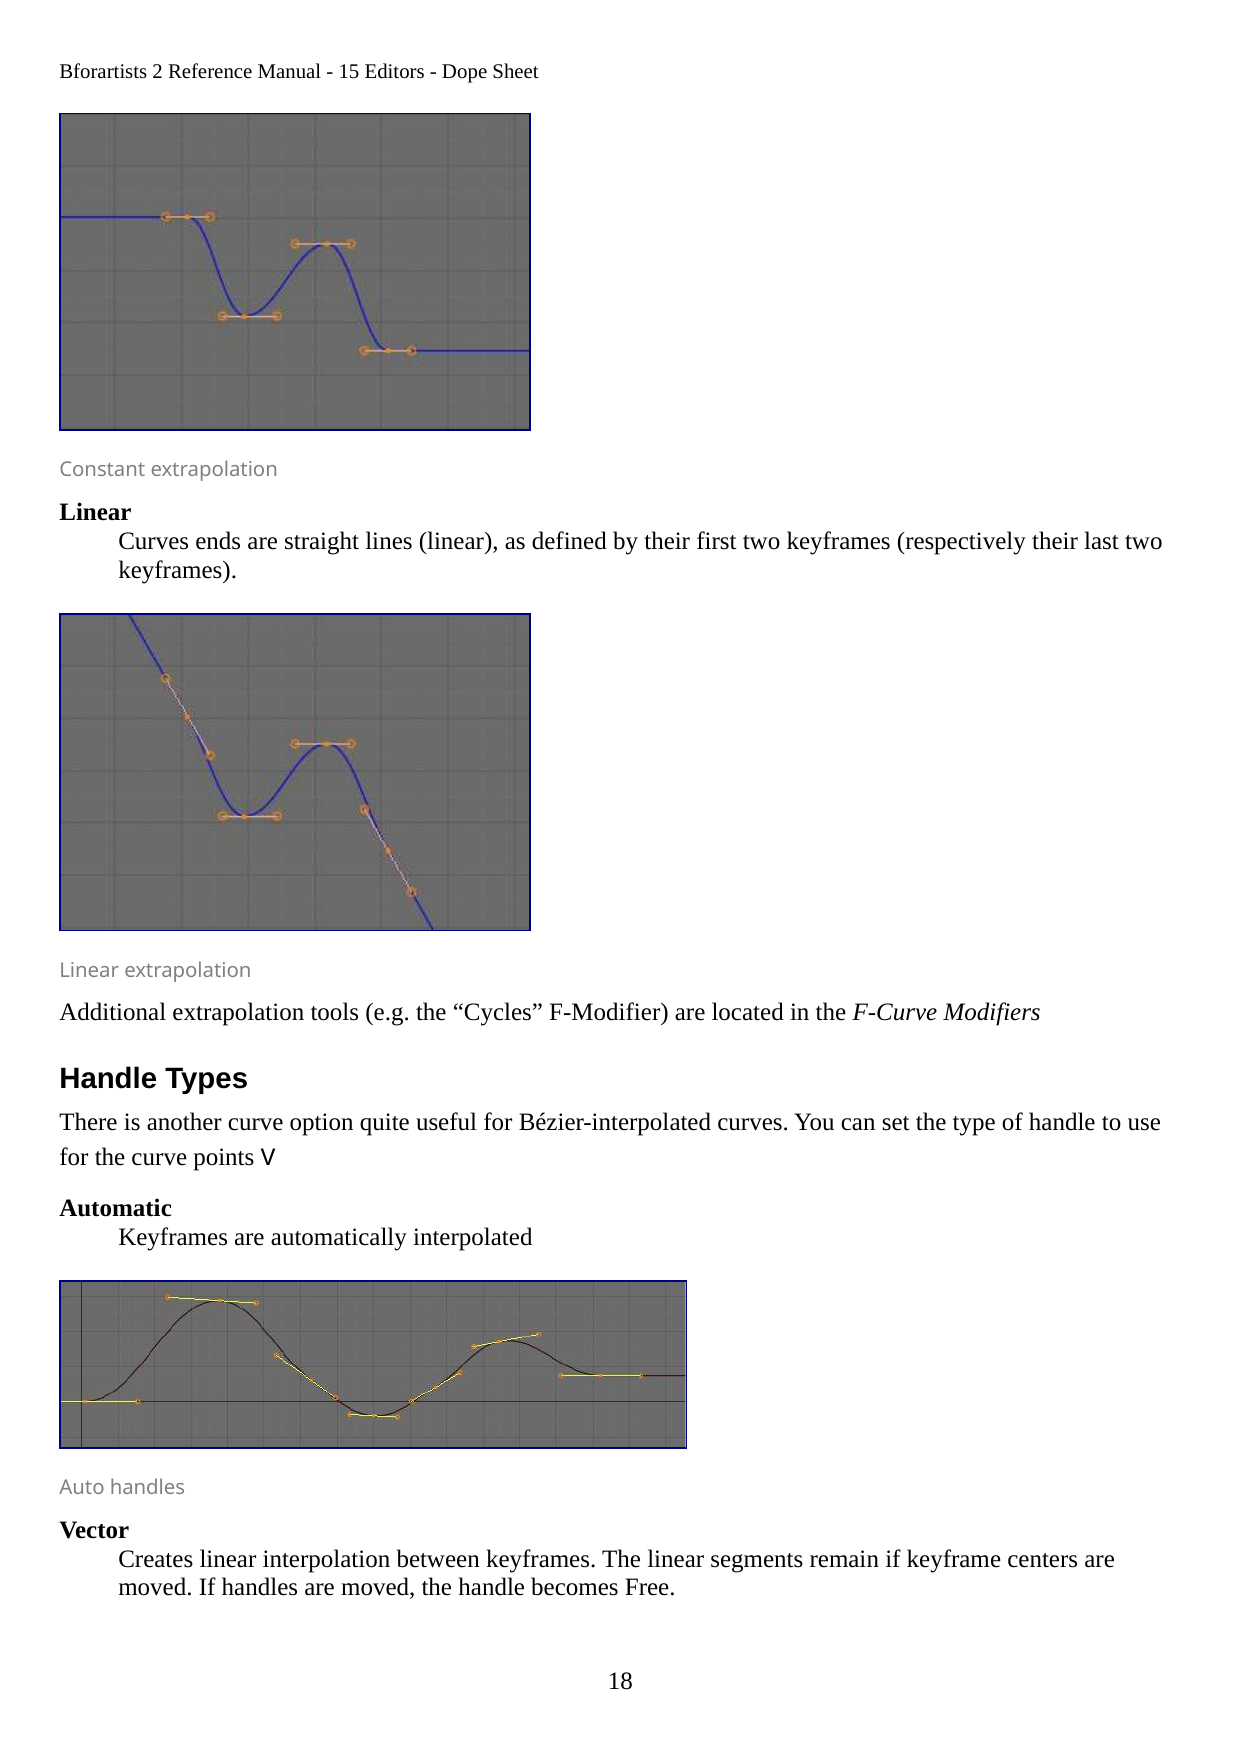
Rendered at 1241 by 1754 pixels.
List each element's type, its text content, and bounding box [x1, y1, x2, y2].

list Creates linear interpolation between keyframes. The linear segments remain if keyframe centers are moved. If handles are moved, the handle becomes Free. [118, 1544, 1181, 1601]
picture [61, 1282, 686, 1447]
text There is another curve option quite useful for Bézier-interpolated curves. You can set the type of handle to use for the curve points V [59, 1107, 1181, 1173]
list Curves ends are straight lines (linear), as defined by their first two keyframes (respectively their last two keyframes). [118, 526, 1181, 583]
picture [61, 114, 529, 429]
list Keyframes are automatically interpolated [118, 1222, 1181, 1251]
subtitle Vector [59, 1515, 1181, 1544]
text Auto handles [59, 1469, 1181, 1500]
text Additional extrapolation tools (e.g. the “Cycles” F-Modifier) are located in the F-Curve Modifiers [59, 997, 1181, 1026]
picture [61, 615, 529, 930]
text Constant extrapolation [59, 451, 1181, 483]
subtitle Linear [59, 497, 1181, 526]
subtitle Handle Types [59, 1061, 1181, 1095]
text Linear extrapolation [59, 952, 1181, 983]
subtitle Automatic [59, 1193, 1181, 1222]
